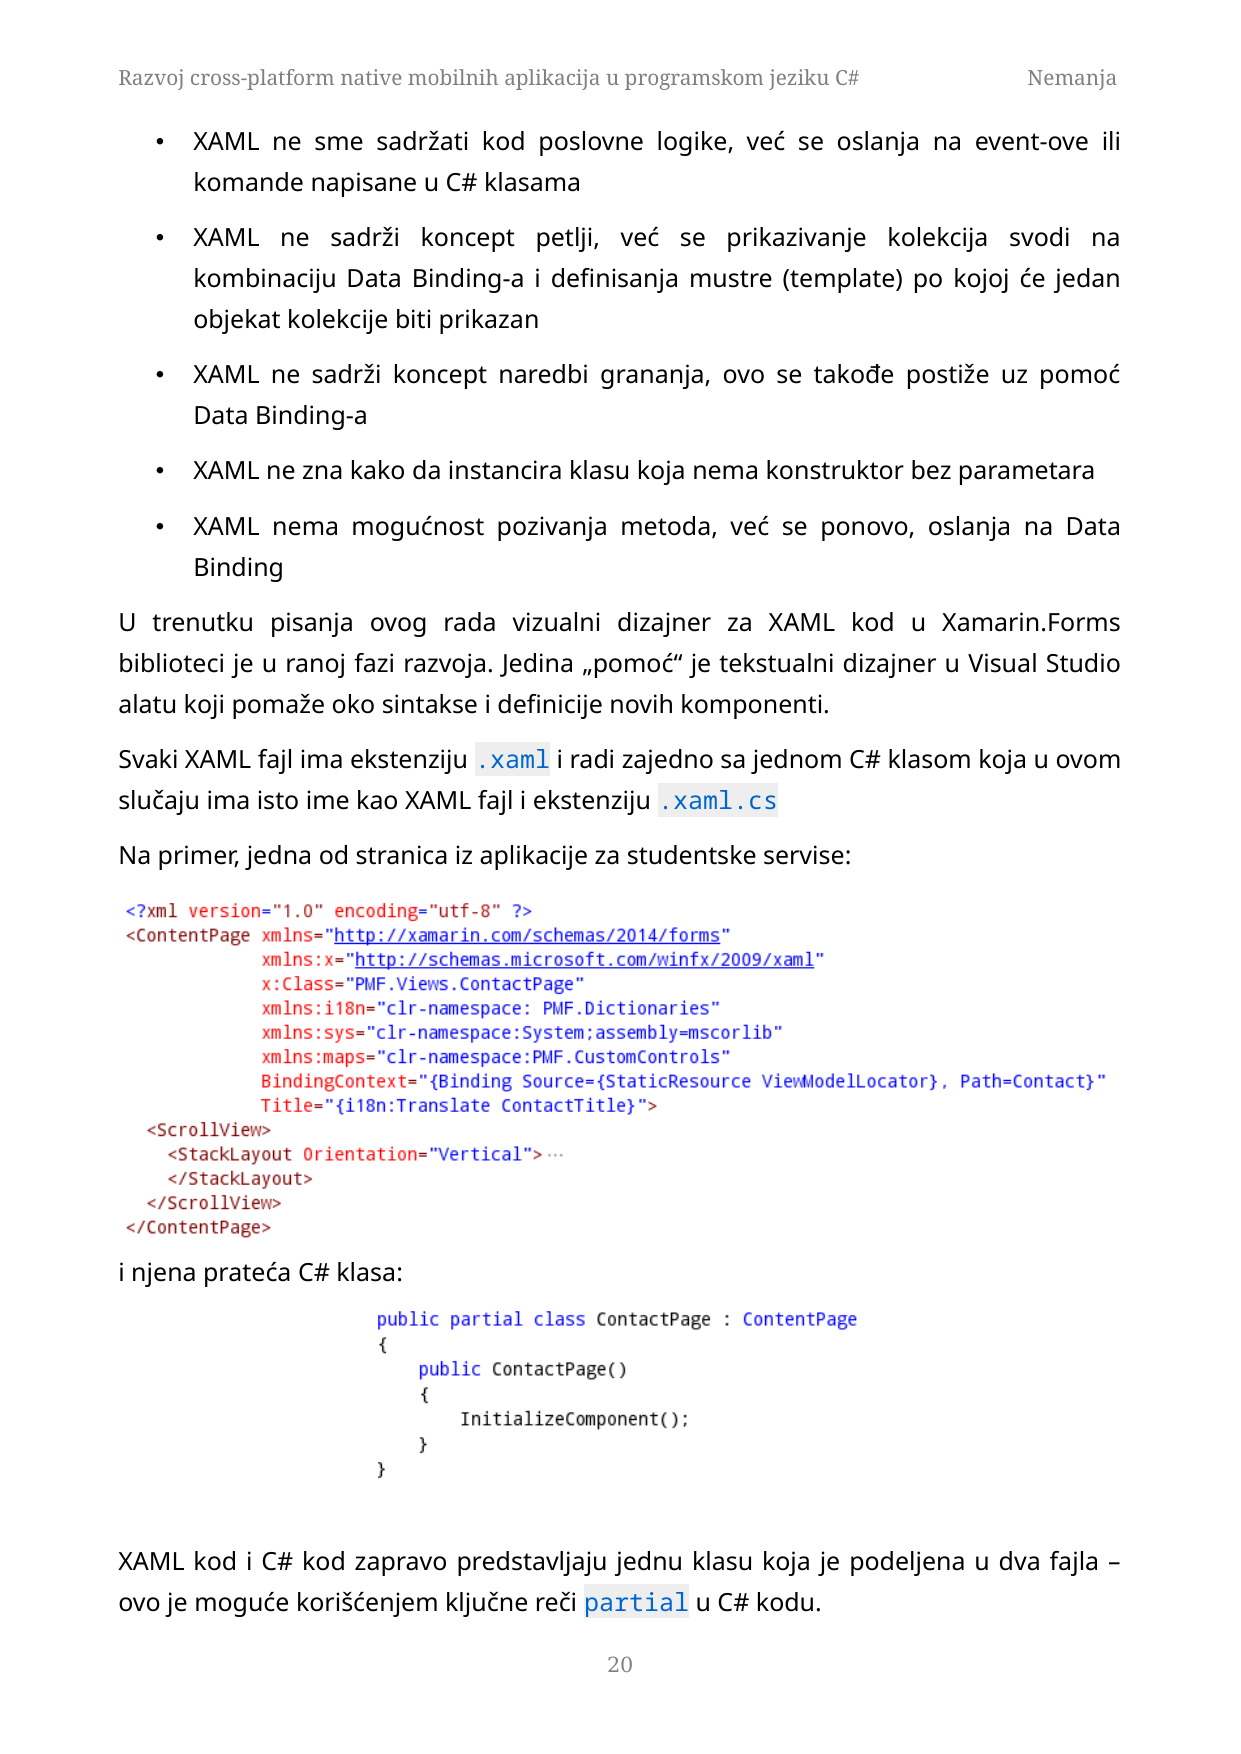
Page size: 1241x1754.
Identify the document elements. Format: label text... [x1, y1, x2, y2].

list XAML ne sadrži koncept petlji, već se prikazivanje kolekcija svodi na kombinaciju Data Binding-a i definisanja mustre (template) po kojoj će jedan objekat kolekcije biti prikazan [156, 219, 1122, 335]
picture [377, 1310, 863, 1482]
list XAML nema mogućnost pozivanja metoda, već se ponovo, oslanja na Data Binding [156, 508, 1122, 583]
list XAML ne sme sadržati kod poslovne logike, već se oslanja na event-ove ili komande napisane u C# klasama [156, 123, 1122, 198]
text XAML kod i C# kod zapravo predstavljaju jednu klasu koja je podeljena u dva fajla – ovo je moguće korišćenjem ključne reči partial u C# kodu. [118, 1543, 1122, 1618]
text Na primer, jedna od stranica iz aplikacije za studentske servise: [118, 838, 1122, 872]
list XAML ne sadrži koncept naredbi grananja, ovo se takođe postiže uz pomoć Data Binding-a [156, 357, 1122, 432]
list XAML ne zna kako da instancira klasu koja nema konstruktor bez parametara [156, 453, 1122, 487]
text i njena prateća C# klasa: [118, 1249, 1122, 1289]
text Svaki XAML fajl ima ekstenziju .xaml i radi zajedno sa jednom C# klasom koja u ovom slučaju ima isto ime kao XAML fajl i ekstenziju .xaml.cs [118, 742, 1122, 817]
picture [123, 893, 1117, 1249]
text U trenutku pisanja ovog rada vizualni dizajner za XAML kod u Xamarin.Forms biblioteci je u ranoj fazi razvoja. Jedina „pomoć“ je tekstualni dizajner u Visual Studio alatu koji pomaže oko sintakse i definicije novih komponenti. [118, 604, 1122, 720]
